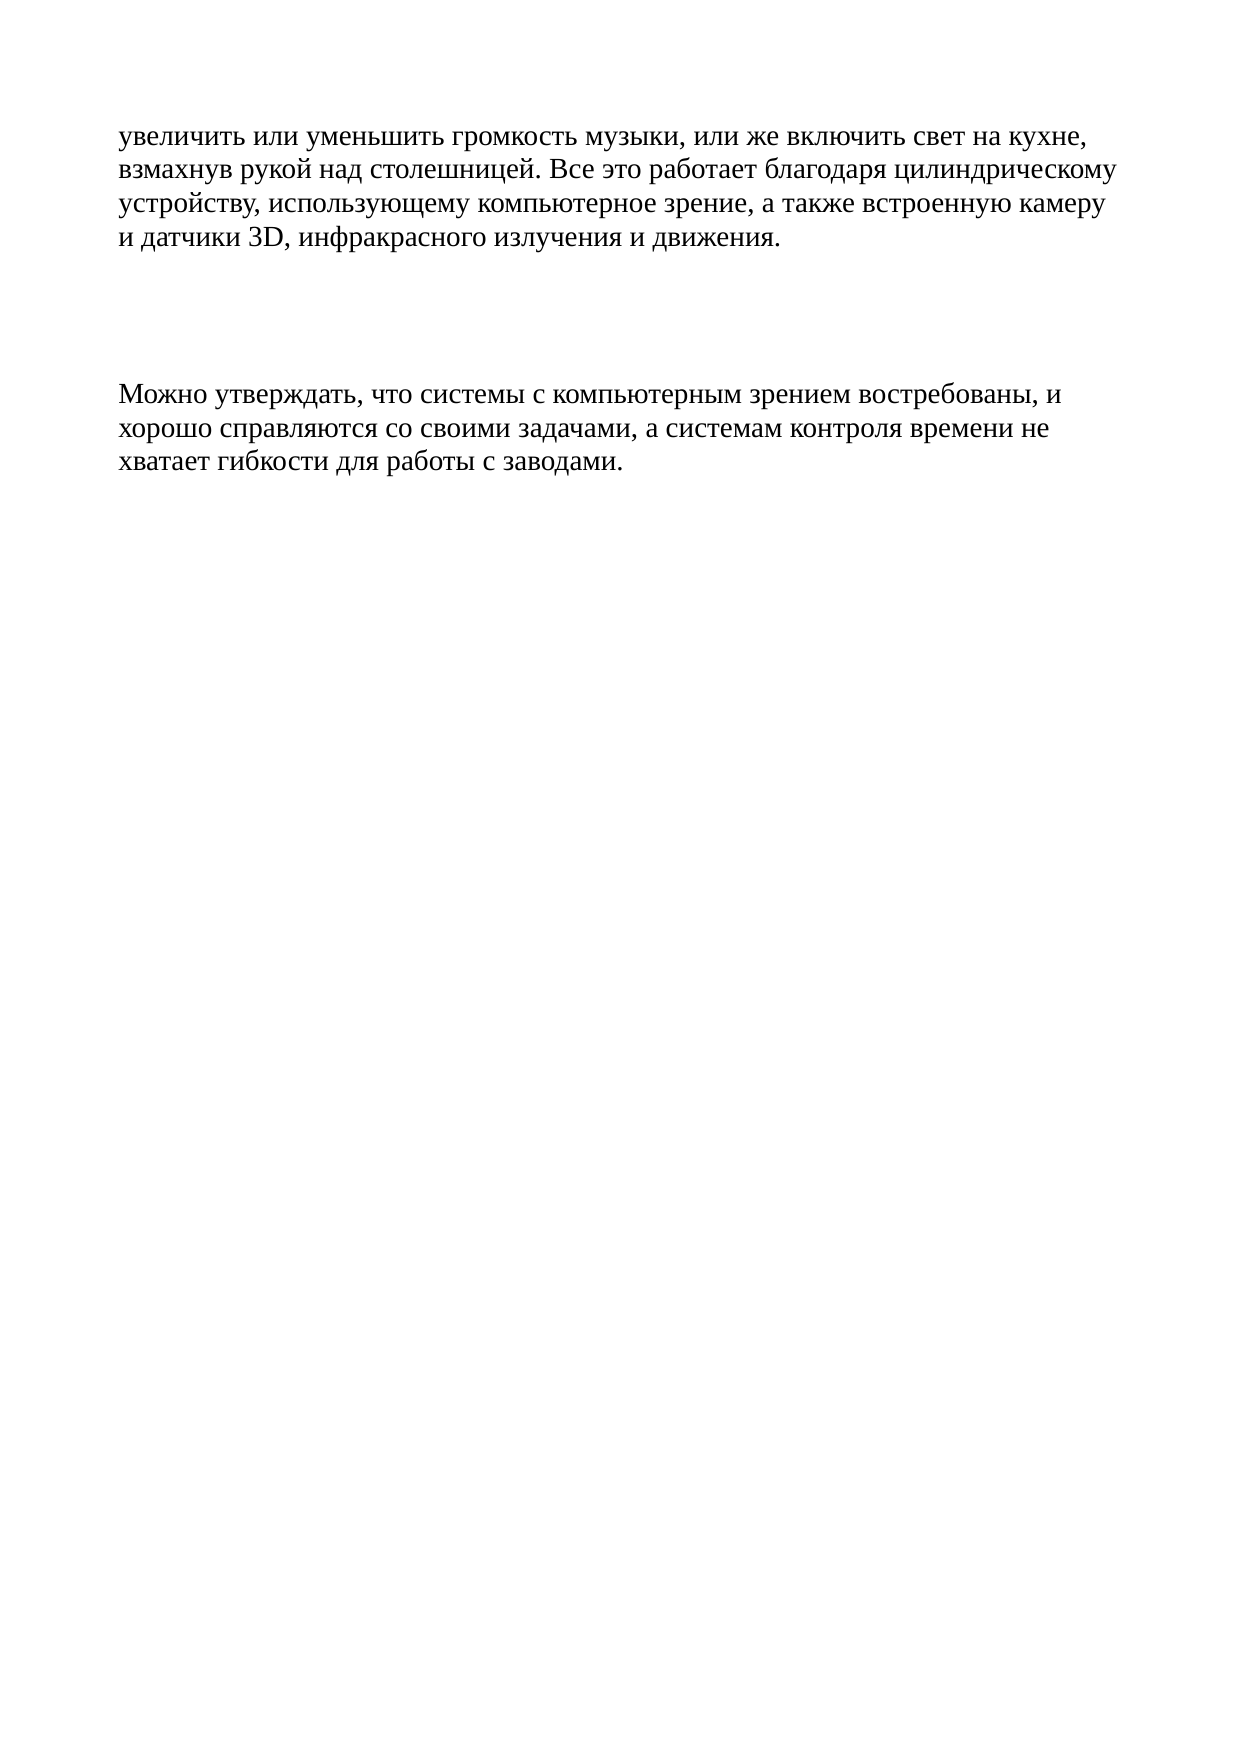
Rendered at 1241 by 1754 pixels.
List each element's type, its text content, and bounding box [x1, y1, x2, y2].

text увеличить или уменьшить громкость музыки, или же включить свет на кухне, взмахнув рукой над столешницей. Все это работает благодаря цилиндрическому устройству, использующему компьютерное зрение, а также встроенную камеру и датчики 3D, инфракрасного излучения и движения. [118, 118, 1122, 252]
text Можно утверждать, что системы с компьютерным зрением востребованы, и хорошо справляются со своими задачами, а системам контроля времени не хватает гибкости для работы с заводами. [118, 376, 1122, 477]
